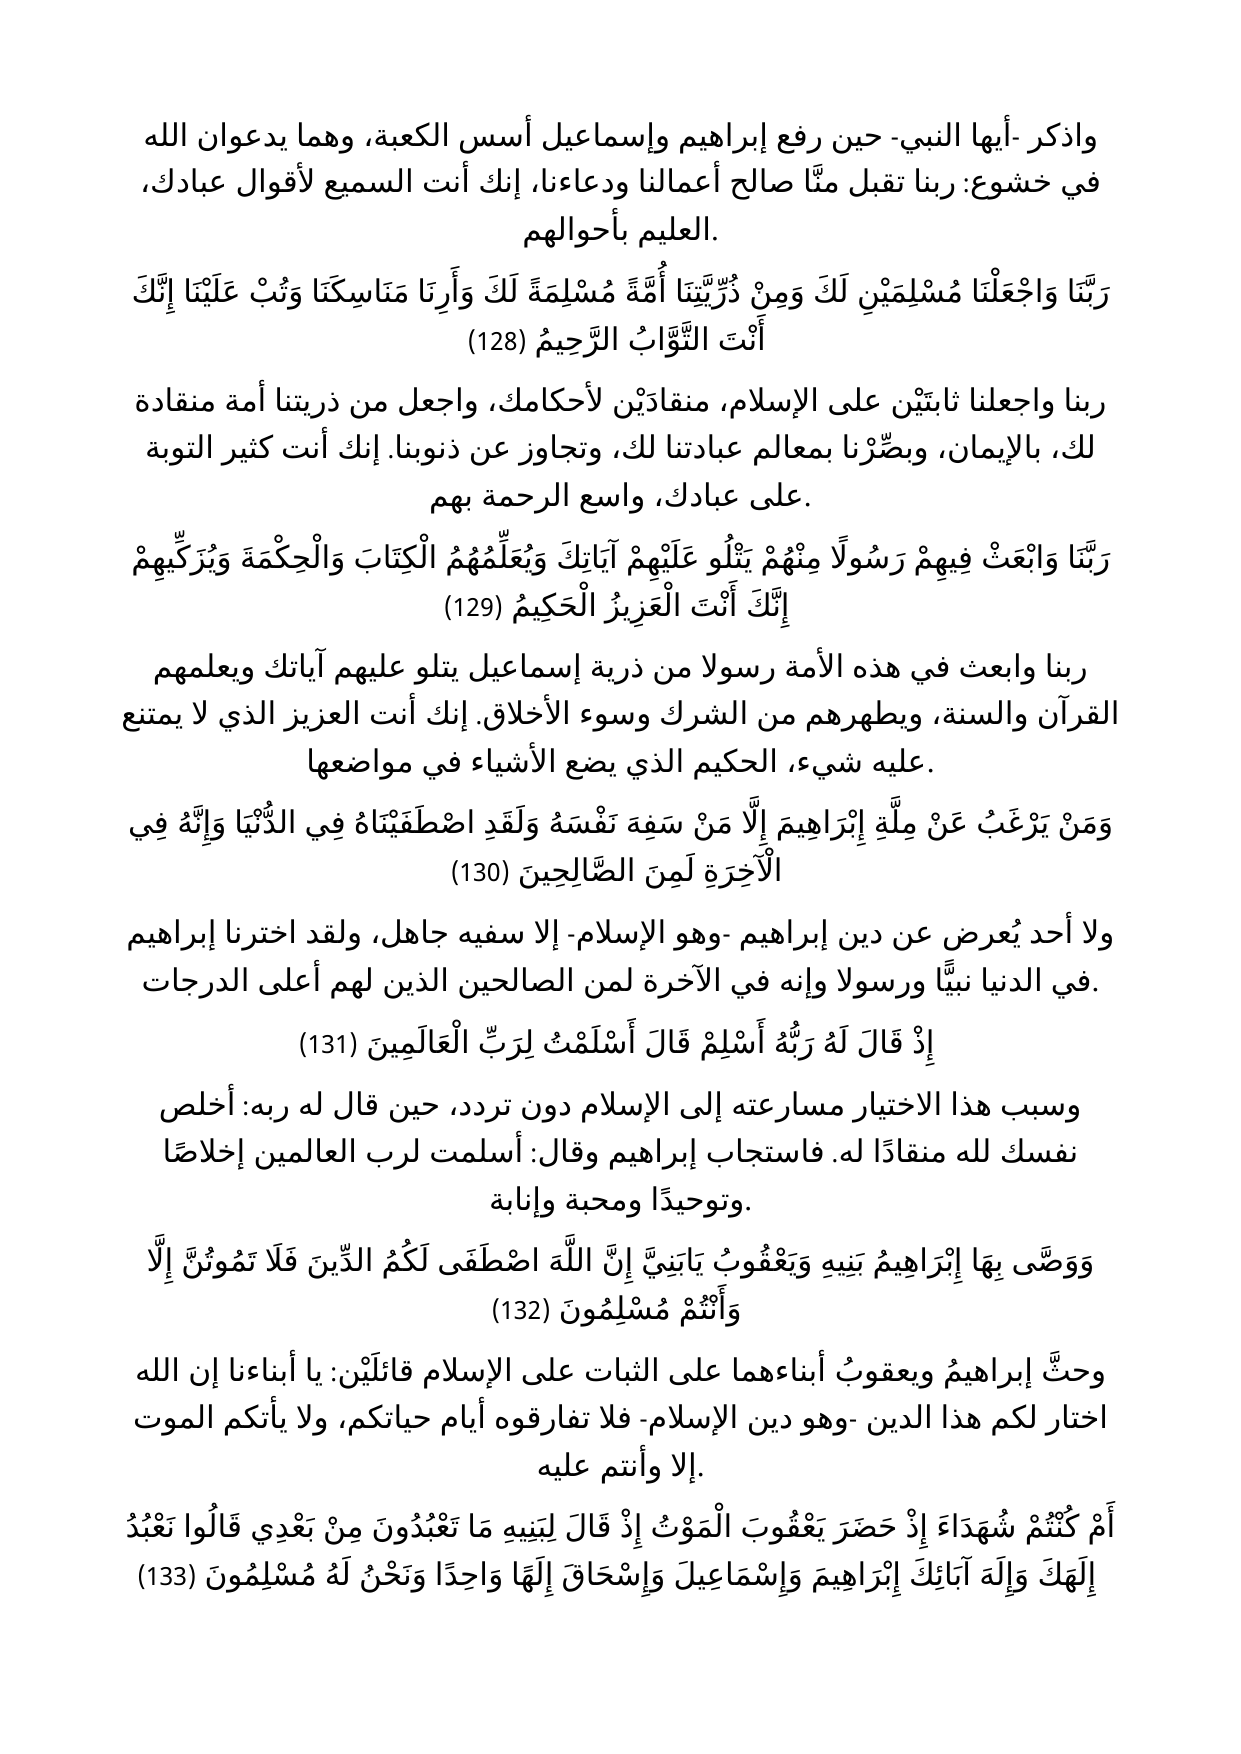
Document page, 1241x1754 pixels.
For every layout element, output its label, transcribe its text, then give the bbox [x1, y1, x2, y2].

text وَمَنْ يَرْغَبُ عَنْ مِلَّةِ إِبْرَاهِيمَ إِلَّا مَنْ سَفِهَ نَفْسَهُ وَلَقَدِ اصْطَفَيْنَاهُ فِي الدُّنْيَا وَإِنَّهُ فِي الْآخِرَةِ لَمِنَ الصَّالِحِينَ (130) [118, 806, 1122, 894]
text وحثَّ إبراهيمُ ويعقوبُ أبناءهما على الثبات على الإسلام قائلَيْن: يا أبناءنا إن الله اختار لكم هذا الدين -وهو دين الإسلام- فلا تفارقوه أيام حياتكم، ولا يأتكم الموت إلا وأنتم عليه. [118, 1353, 1122, 1489]
text ربنا واجعلنا ثابتَيْن على الإسلام، منقادَيْن لأحكامك، واجعل من ذريتنا أمة منقادة لك، بالإيمان، وبصِّرْنا بمعالم عبادتنا لك، وتجاوز عن ذنوبنا. إنك أنت كثير التوبة على عبادك، واسع الرحمة بهم. [118, 384, 1122, 519]
text وسبب هذا الاختيار مسارعته إلى الإسلام دون تردد، حين قال له ربه: أخلص نفسك لله منقادًا له. فاستجاب إبراهيم وقال: أسلمت لرب العالمين إخلاصًا وتوحيدًا ومحبة وإنابة. [118, 1087, 1122, 1223]
text ولا أحد يُعرض عن دين إبراهيم -وهو الإسلام- إلا سفيه جاهل، ولقد اخترنا إبراهيم في الدنيا نبيًّا ورسولا وإنه في الآخرة لمن الصالحين الذين لهم أعلى الدرجات. [118, 915, 1122, 1004]
text وَوَصَّى بِهَا إِبْرَاهِيمُ بَنِيهِ وَيَعْقُوبُ يَابَنِيَّ إِنَّ اللَّهَ اصْطَفَى لَكُمُ الدِّينَ فَلَا تَمُوتُنَّ إِلَّا وَأَنْتُمْ مُسْلِمُونَ (132) [118, 1244, 1122, 1332]
text رَبَّنَا وَاجْعَلْنَا مُسْلِمَيْنِ لَكَ وَمِنْ ذُرِّيَّتِنَا أُمَّةً مُسْلِمَةً لَكَ وَأَرِنَا مَنَاسِكَنَا وَتُبْ عَلَيْنَا إِنَّكَ أَنْتَ التَّوَّابُ الرَّحِيمُ (128) [118, 274, 1122, 363]
text رَبَّنَا وَابْعَثْ فِيهِمْ رَسُولًا مِنْهُمْ يَتْلُو عَلَيْهِمْ آيَاتِكَ وَيُعَلِّمُهُمُ الْكِتَابَ وَالْحِكْمَةَ وَيُزَكِّيهِمْ إِنَّكَ أَنْتَ الْعَزِيزُ الْحَكِيمُ (129) [118, 540, 1122, 629]
text واذكر -أيها النبي- حين رفع إبراهيم وإسماعيل أسس الكعبة، وهما يدعوان الله في خشوع: ربنا تقبل منَّا صالح أعمالنا ودعاءنا، إنك أنت السميع لأقوال عبادك، العليم بأحوالهم. [118, 118, 1122, 253]
text ربنا وابعث في هذه الأمة رسولا من ذرية إسماعيل يتلو عليهم آياتك ويعلمهم القرآن والسنة، ويطهرهم من الشرك وسوء الأخلاق. إنك أنت العزيز الذي لا يمتنع عليه شيء، الحكيم الذي يضع الأشياء في مواضعها. [118, 649, 1122, 785]
text إِذْ قَالَ لَهُ رَبُّهُ أَسْلِمْ قَالَ أَسْلَمْتُ لِرَبِّ الْعَالَمِينَ (131) [118, 1025, 1122, 1067]
text أَمْ كُنْتُمْ شُهَدَاءَ إِذْ حَضَرَ يَعْقُوبَ الْمَوْتُ إِذْ قَالَ لِبَنِيهِ مَا تَعْبُدُونَ مِنْ بَعْدِي قَالُوا نَعْبُدُ إِلَهَكَ وَإِلَهَ آبَائِكَ إِبْرَاهِيمَ وَإِسْمَاعِيلَ وَإِسْحَاقَ إِلَهًا وَاحِدًا وَنَحْنُ لَهُ مُسْلِمُونَ (133) [118, 1509, 1122, 1598]
